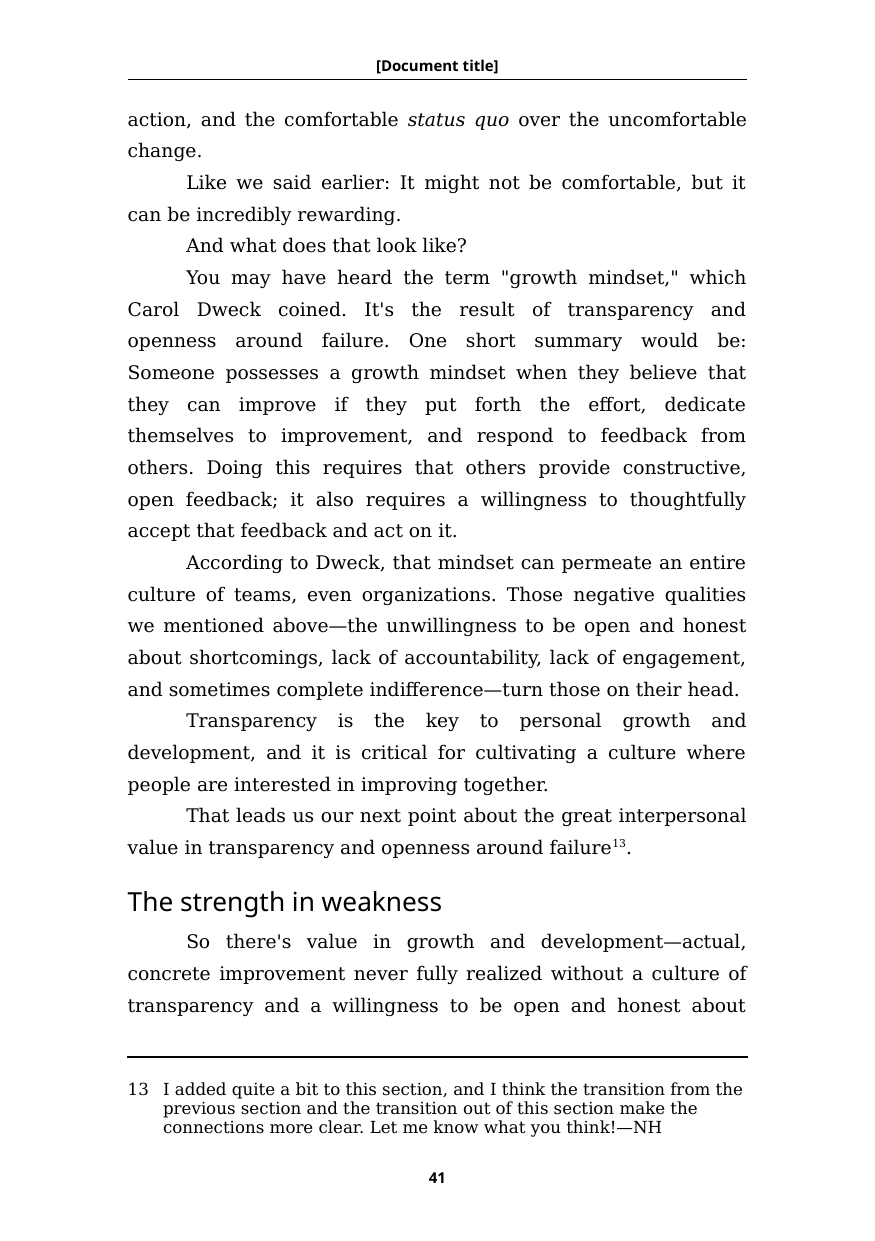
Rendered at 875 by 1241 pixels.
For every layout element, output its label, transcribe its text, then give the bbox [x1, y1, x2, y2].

subtitle The strength in weakness [127, 883, 747, 919]
text I added quite a bit to this section, and I think the transition from the previous section and the transition out of this section make the connections more clear. Let me know what you think!—NH [127, 1079, 747, 1138]
text According to Dweck, that mindset can permeate an entire culture of teams, even organizations. Those negative qualities we mentioned above—the unwillingness to be open and honest about shortcomings, lack of accountability, lack of engagement, and sometimes complete indifference—turn those on their head. [127, 552, 747, 701]
text action, and the comfortable status quo over the uncomfortable change. [127, 109, 747, 162]
text And what does that look like? [127, 235, 747, 257]
text That leads us our next point about the great interpersonal value in transparency and openness around failure. [127, 805, 747, 859]
text Like we said earlier: It might not be comfortable, but it can be incredibly rewarding. [127, 172, 747, 226]
text Transparency is the key to personal growth and development, and it is critical for cultivating a culture where people are interested in improving together. [127, 710, 747, 796]
text So there's value in growth and development—actual, concrete improvement never fully realized without a culture of transparency and a willingness to be open and honest about [127, 932, 747, 1017]
text You may have heard the term "growth mindset," which Carol Dweck coined. It's the result of transparency and openness around failure. One short summary would be: Someone possesses a growth mindset when they believe that they can improve if they put forth the effort, dedicate themselves to improvement, and respond to feedback from others. Doing this requires that others provide constructive, open feedback; it also requires a willingness to thoughtfully accept that feedback and act on it. [127, 267, 747, 542]
